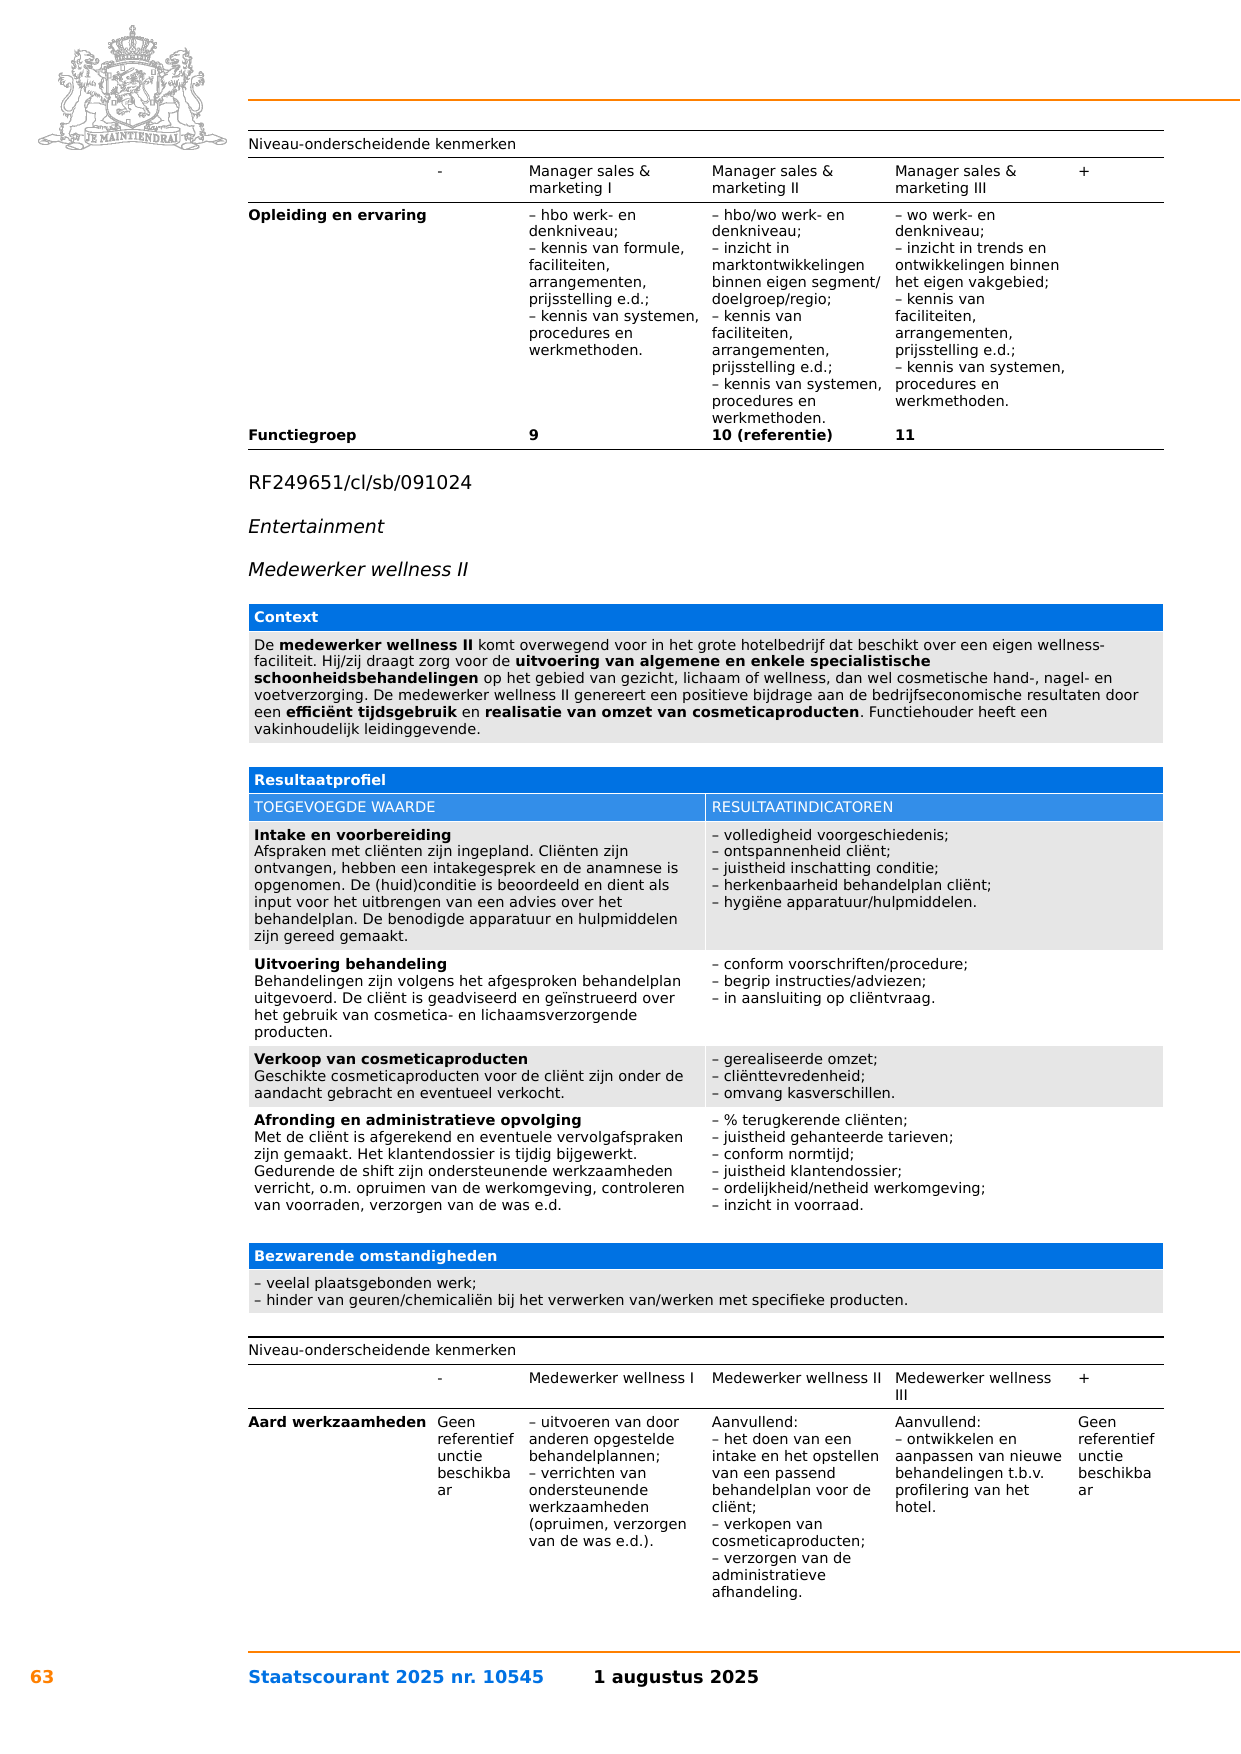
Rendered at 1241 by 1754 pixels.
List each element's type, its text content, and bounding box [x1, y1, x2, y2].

table_cell Medewerker wellness I [523, 1365, 706, 1408]
table_cell + [1072, 1365, 1163, 1408]
table_cell - [431, 1365, 523, 1408]
table_cell Geen referentiefunctie beschikbaar [431, 1409, 523, 1601]
subtitle Entertainment [248, 516, 1163, 537]
table_cell Manager sales & marketing I [523, 158, 706, 202]
table_cell – gerealiseerde omzet; – cliënttevredenheid; – omvang kasverschillen. [706, 1046, 1163, 1107]
table_cell Aard werkzaamheden [248, 1409, 431, 1601]
table_cell 11 [889, 427, 1072, 449]
table_cell [248, 1365, 431, 1408]
table_cell – volledigheid voorgeschiedenis; – ontspannenheid cliënt; – juistheid inschatting conditie; – herkenbaarheid behandelplan cliënt; – hygiëne apparatuur/hulpmiddelen. [706, 822, 1163, 950]
table_cell – conform voorschriften/procedure; – begrip instructies/adviezen; – in aansluiting op cliëntvraag. [706, 951, 1163, 1045]
table_cell De medewerker wellness II komt overwegend voor in het grote hotelbedrijf dat beschikt over een eigen wellness-faciliteit. Hij/zij draagt zorg voor de uitvoering van algemene en enkele specialistische schoonheidsbehandelingen op het gebied van gezicht, lichaam of wellness, dan wel cosmetische hand-, nagel- en voetverzorging. De medewerker wellness II genereert een positieve bijdrage aan de bedrijfseconomische resultaten door een efficiënt tijdsgebruik en realisatie van omzet van cosmeticaproducten. Functiehouder heeft een vakinhoudelijk leidinggevende. [249, 632, 1163, 743]
table_cell Afronding en administratieve opvolging Met de cliënt is afgerekend en eventuele vervolgafspraken zijn gemaakt. Het klantendossier is tijdig bijgewerkt. Gedurende de shift zijn ondersteunende werkzaamheden verricht, o.m. opruimen van de werkomgeving, controleren van voorraden, verzorgen van de was e.d. [249, 1108, 705, 1219]
table_cell Opleiding en ervaring [248, 203, 431, 427]
text RF249651/cl/sb/091024 [248, 472, 1163, 494]
table_cell Verkoop van cosmeticaproducten Geschikte cosmeticaproducten voor de cliënt zijn onder de aandacht gebracht en eventueel verkocht. [249, 1046, 705, 1107]
table_cell Manager sales & marketing II [706, 158, 889, 202]
table_header Bezwarende omstandigheden [249, 1243, 1163, 1269]
table_cell [248, 158, 431, 202]
table_cell – wo werk- en denkniveau; – inzicht in trends en ontwikkelingen binnen het eigen vakgebied; – kennis van faciliteiten, arrangementen, prijsstelling e.d.; – kennis van systemen, procedures en werkmethoden. [889, 203, 1072, 427]
table_header Resultaatprofiel [249, 767, 1163, 793]
table_cell Intake en voorbereiding Afspraken met cliënten zijn ingepland. Cliënten zijn ontvangen, hebben een intakegesprek en de anamnese is opgenomen. De (huid)conditie is beoordeeld en dient als input voor het uitbrengen van een advies over het behandelplan. De benodigde apparatuur en hulpmiddelen zijn gereed gemaakt. [249, 822, 705, 950]
table_cell + [1072, 158, 1163, 202]
table_cell Functiegroep [248, 427, 431, 449]
table_header Niveau-onderscheidende kenmerken [248, 1338, 1163, 1364]
table_cell [431, 427, 523, 449]
table_cell Geen referentiefunctie beschikbaar [1072, 1409, 1163, 1601]
table_cell 9 [523, 427, 706, 449]
table_cell – % terugkerende cliënten; – juistheid gehanteerde tarieven; – conform normtijd; – juistheid klantendossier; – ordelijkheid/netheid werkomgeving; – inzicht in voorraad. [706, 1108, 1163, 1219]
table_cell – hbo/wo werk- en denkniveau; – inzicht in marktontwikkelingen binnen eigen segment/ doelgroep/regio; – kennis van faciliteiten, arrangementen, prijsstelling e.d.; – kennis van systemen, procedures en werkmethoden. [706, 203, 889, 427]
picture [38, 25, 227, 150]
table_header Niveau-onderscheidende kenmerken [248, 131, 1163, 157]
table_cell [1072, 427, 1163, 449]
table_cell – uitvoeren van door anderen opgestelde behandelplannen; – verrichten van ondersteunende werkzaamheden (opruimen, verzorgen van de was e.d.). [523, 1409, 706, 1601]
table_cell Medewerker wellness III [889, 1365, 1072, 1408]
table_cell Aanvullend: – het doen van een intake en het opstellen van een passend behandelplan voor de cliënt; – verkopen van cosmeticaproducten; – verzorgen van de administratieve afhandeling. [706, 1409, 889, 1601]
table_cell [431, 203, 523, 427]
table_cell Medewerker wellness II [706, 1365, 889, 1408]
table_cell Uitvoering behandeling Behandelingen zijn volgens het afgesproken behandelplan uitgevoerd. De cliënt is geadviseerd en geïnstrueerd over het gebruik van cosmetica- en lichaamsverzorgende producten. [249, 951, 705, 1045]
table_cell RESULTAATINDICATOREN [706, 794, 1163, 821]
table_cell [1072, 203, 1163, 427]
table_cell Aanvullend: – ontwikkelen en aanpassen van nieuwe behandelingen t.b.v. profilering van het hotel. [889, 1409, 1072, 1601]
subtitle Medewerker wellness II [248, 559, 1163, 581]
table_cell – hbo werk- en denkniveau; – kennis van formule, faciliteiten, arrangementen, prijsstelling e.d.; – kennis van systemen, procedures en werkmethoden. [523, 203, 706, 427]
table_cell - [431, 158, 523, 202]
table_cell TOEGEVOEGDE WAARDE [249, 794, 705, 821]
table_header Context [249, 604, 1163, 631]
table_cell – veelal plaatsgebonden werk; – hinder van geuren/chemicaliën bij het verwerken van/werken met specifieke producten. [249, 1270, 1163, 1313]
table_cell 10 (referentie) [706, 427, 889, 449]
table_cell Manager sales & marketing III [889, 158, 1072, 202]
